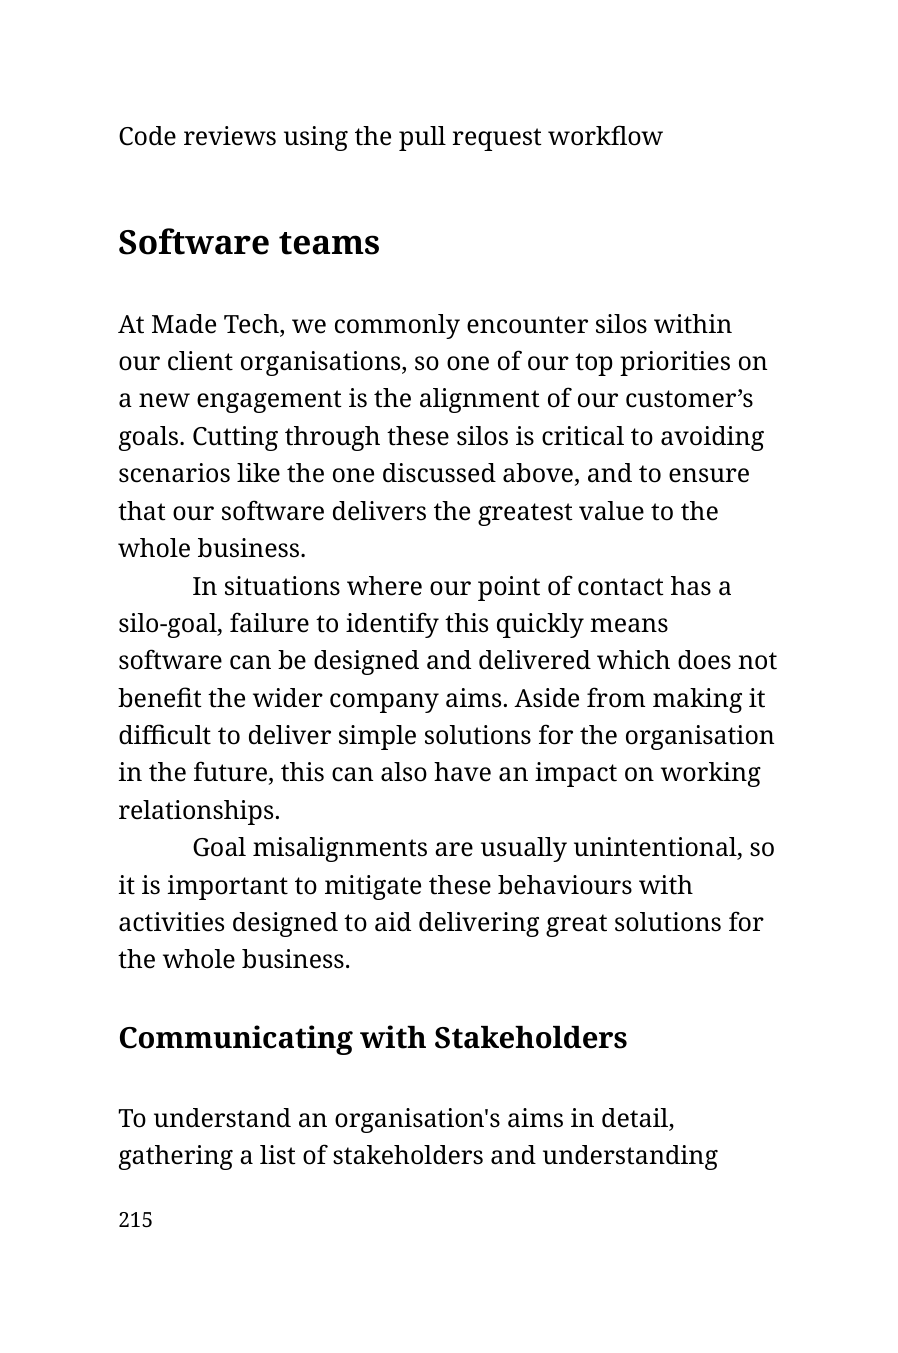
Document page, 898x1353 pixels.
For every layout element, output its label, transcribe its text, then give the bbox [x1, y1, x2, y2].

text At Made Tech, we commonly encounter silos within our client organisations, so one of our top priorities on a new engagement is the alignment of our customer’s goals. Cutting through these silos is critical to avoiding scenarios like the one discussed above, and to ensure that our software delivers the greatest value to the whole business. [118, 306, 779, 565]
subtitle Software teams [118, 219, 779, 264]
text Goal misalignments are usually unintentional, so it is important to mitigate these behaviours with activities designed to aid delivering great solutions for the whole business. [118, 830, 779, 976]
subtitle Communicating with Stakeholders [118, 1017, 779, 1057]
text In situations where our point of contact has a silo-goal, failure to identify this quickly means software can be designed and delivered which does not benefit the wider company aims. Aside from making it difficult to deliver simple solutions for the organisation in the future, this can also have an impact on working relationships. [118, 568, 779, 827]
text To understand an organisation's aims in detail, gathering a list of stakeholders and understanding [118, 1100, 779, 1172]
